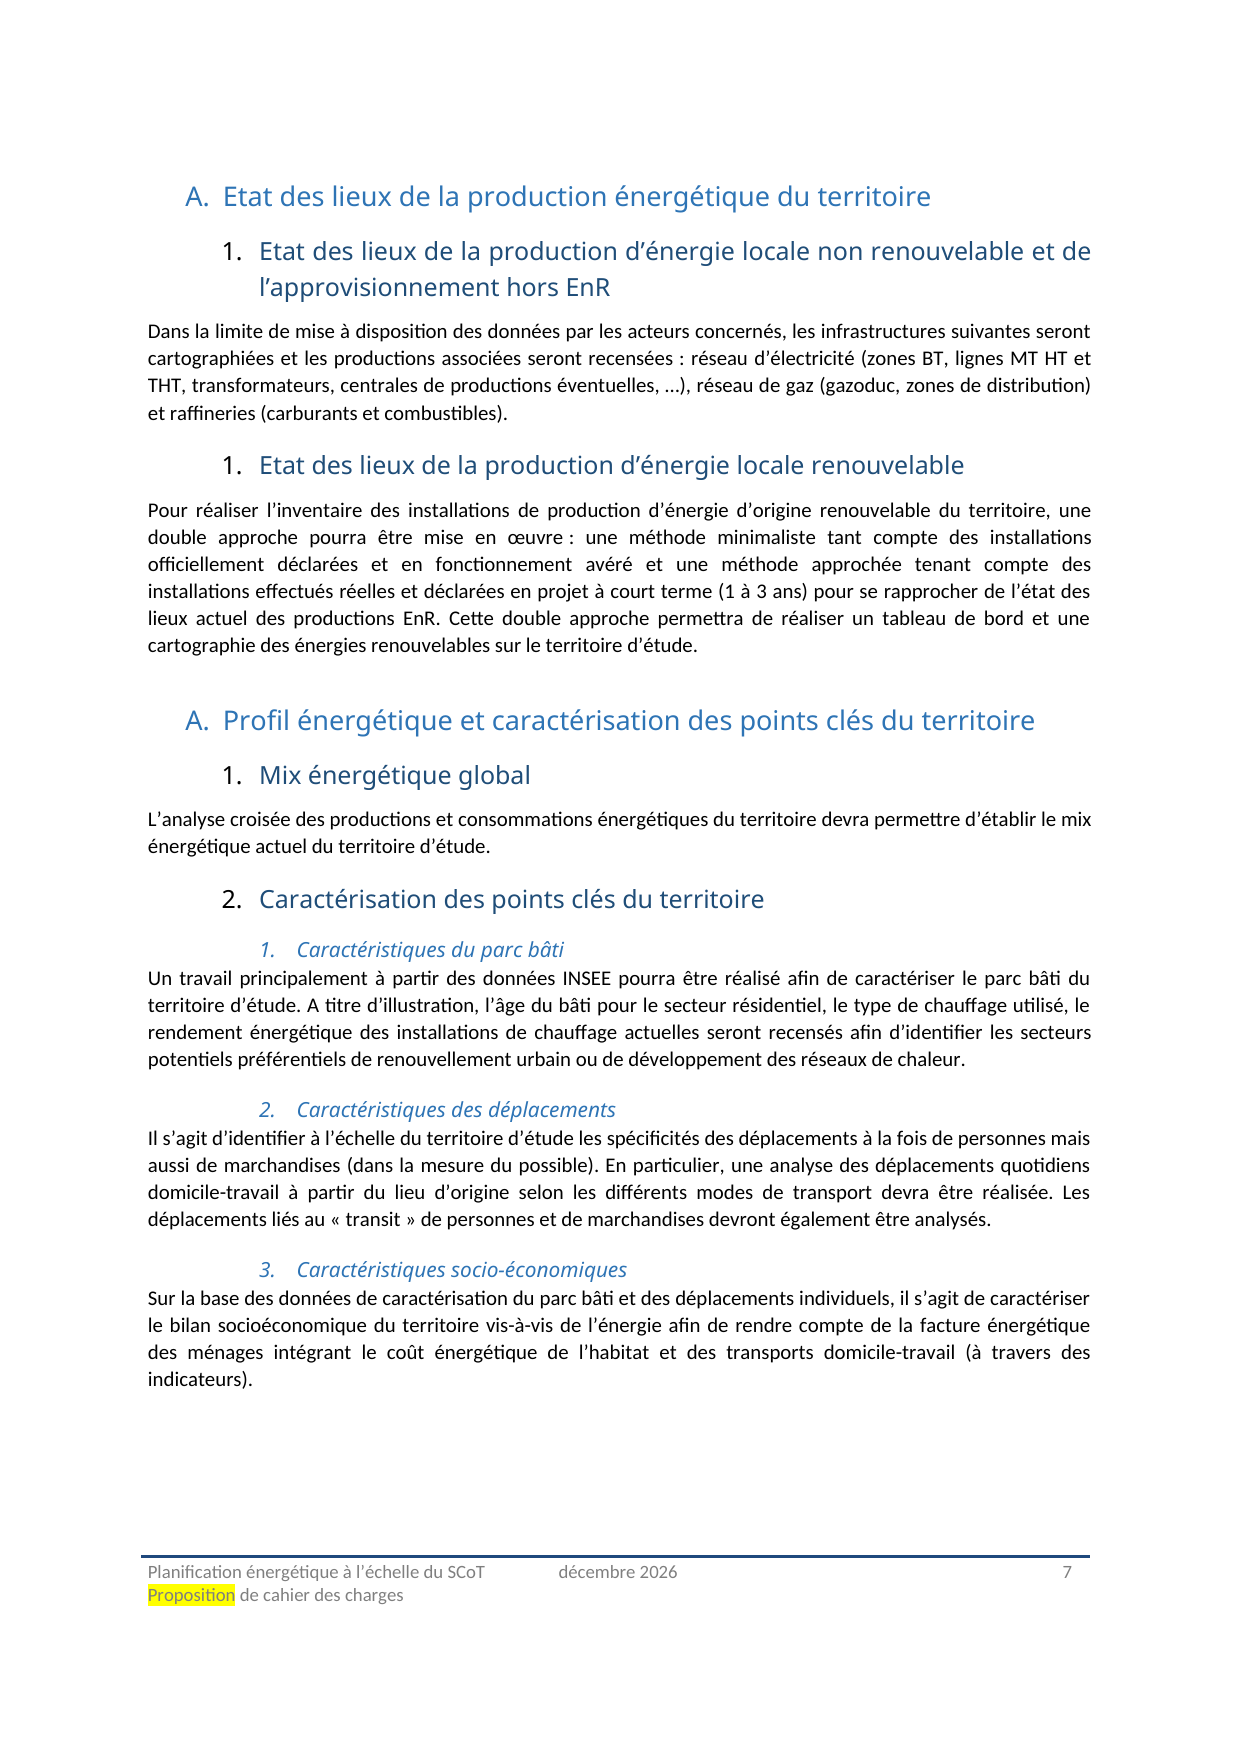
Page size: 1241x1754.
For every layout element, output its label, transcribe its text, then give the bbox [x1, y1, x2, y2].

subtitle Caractéristiques socio-économiques [259, 1255, 1093, 1283]
subtitle Etat des lieux de la production d’énergie locale renouvelable [221, 448, 1093, 482]
text L’analyse croisée des productions et consommations énergétiques du territoire devra permettre d’établir le mix énergétique actuel du territoire d’étude. [148, 806, 1093, 859]
subtitle Etat des lieux de la production énergétique du territoire [185, 177, 1093, 214]
subtitle Caractéristiques du parc bâti [259, 935, 1093, 963]
text Pour réaliser l’inventaire des installations de production d’énergie d’origine renouvelable du territoire, une double approche pourra être mise en œuvre : une méthode minimaliste tant compte des installations officiellement déclarées et en fonctionnement avéré et une méthode approchée tenant compte des installations effectués réelles et déclarées en projet à court terme (1 à 3 ans) pour se rapprocher de l’état des lieux actuel des productions EnR. Cette double approche permettra de réaliser un tableau de bord et une cartographie des énergies renouvelables sur le territoire d’étude. [148, 497, 1093, 658]
text Dans la limite de mise à disposition des données par les acteurs concernés, les infrastructures suivantes seront cartographiées et les productions associées seront recensées : réseau d’électricité (zones BT, lignes MT HT et THT, transformateurs, centrales de productions éventuelles, …), réseau de gaz (gazoduc, zones de distribution) et raffineries (carburants et combustibles). [148, 318, 1093, 425]
text Sur la base des données de caractérisation du parc bâti et des déplacements individuels, il s’agit de caractériser le bilan socioéconomique du territoire vis-à-vis de l’énergie afin de rendre compte de la facture énergétique des ménages intégrant le coût énergétique de l’habitat et des transports domicile-travail (à travers des indicateurs). [148, 1285, 1093, 1392]
subtitle Caractéristiques des déplacements [259, 1095, 1093, 1123]
subtitle Mix énergétique global [221, 758, 1093, 792]
text Il s’agit d’identifier à l’échelle du territoire d’étude les spécificités des déplacements à la fois de personnes mais aussi de marchandises (dans la mesure du possible). En particulier, une analyse des déplacements quotidiens domicile-travail à partir du lieu d’origine selon les différents modes de transport devra être réalisée. Les déplacements liés au « transit » de personnes et de marchandises devront également être analysés. [148, 1125, 1093, 1232]
subtitle Caractérisation des points clés du territoire [221, 882, 1093, 916]
text Un travail principalement à partir des données INSEE pourra être réalisé afin de caractériser le parc bâti du territoire d’étude. A titre d’illustration, l’âge du bâti pour le secteur résidentiel, le type de chauffage utilisé, le rendement énergétique des installations de chauffage actuelles seront recensés afin d’identifier les secteurs potentiels préférentiels de renouvellement urbain ou de développement des réseaux de chaleur. [148, 965, 1093, 1072]
subtitle Profil énergétique et caractérisation des points clés du territoire [185, 702, 1093, 738]
subtitle Etat des lieux de la production d’énergie locale non renouvelable et de l’approvisionnement hors EnR [221, 233, 1093, 303]
